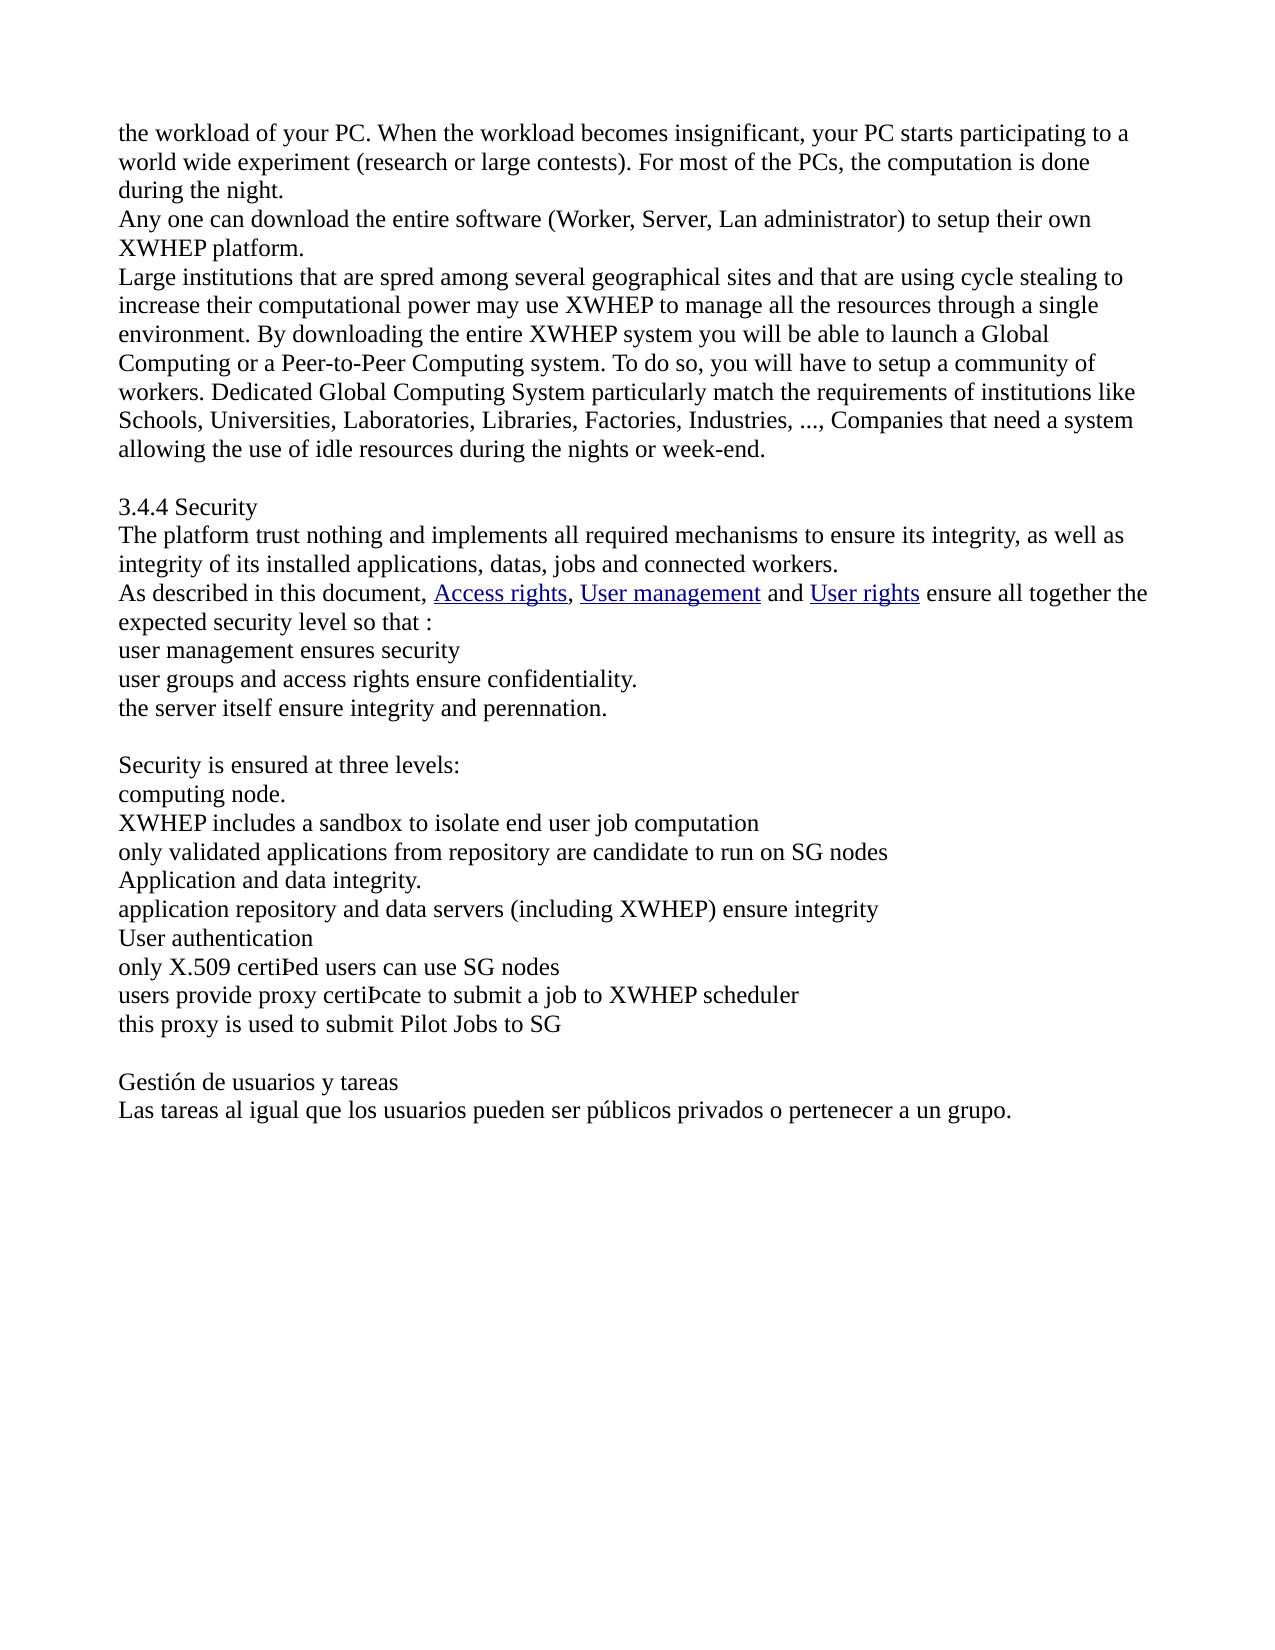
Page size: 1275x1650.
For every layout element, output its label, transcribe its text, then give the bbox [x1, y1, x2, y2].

text users provide proxy certiÞcate to submit a job to XWHEP scheduler [118, 981, 1157, 1009]
text 3.4.4 Security [118, 463, 1157, 521]
text Security is ensured at three levels: [118, 751, 1157, 779]
text Las tareas al igual que los usuarios pueden ser públicos privados o pertenecer a un grupo. [118, 1096, 1157, 1124]
text Large institutions that are spred among several geographical sites and that are using cycle stealing to increase their computational power may use XWHEP to manage all the resources through a single environment. By downloading the entire XWHEP system you will be able to launch a Global Computing or a Peer-to-Peer Computing system. To do so, you will have to setup a community of workers. Dedicated Global Computing System particularly match the requirements of institutions like Schools, Universities, Laboratories, Libraries, Factories, Industries, ..., Companies that need a system allowing the use of idle resources during the nights or week-end. [118, 262, 1157, 463]
text only X.509 certiÞed users can use SG nodes [118, 952, 1157, 981]
text user management ensures security [118, 636, 1157, 664]
text As described in this document, Access rights, User management and User rights ensure all together the expected security level so that : [118, 578, 1157, 636]
text the server itself ensure integrity and perennation. [118, 693, 1157, 722]
text Application and data integrity. [118, 866, 1157, 894]
text the workload of your PC. When the workload becomes insignificant, your PC starts participating to a world wide experiment (research or large contests). For most of the PCs, the computation is done during the night. [118, 118, 1157, 204]
text XWHEP includes a sandbox to isolate end user job computation [118, 808, 1157, 837]
text this proxy is used to submit Pilot Jobs to SG [118, 1009, 1157, 1038]
text User authentication [118, 923, 1157, 952]
text Gestión de usuarios y tareas [118, 1067, 1157, 1096]
text only validated applications from repository are candidate to run on SG nodes [118, 837, 1157, 866]
text Any one can download the entire software (Worker, Server, Lan administrator) to setup their own XWHEP platform. [118, 204, 1157, 262]
text user groups and access rights ensure confidentiality. [118, 664, 1157, 693]
text The platform trust nothing and implements all required mechanisms to ensure its integrity, as well as integrity of its installed applications, datas, jobs and connected workers. [118, 521, 1157, 578]
text computing node. [118, 779, 1157, 808]
text application repository and data servers (including XWHEP) ensure integrity [118, 894, 1157, 923]
